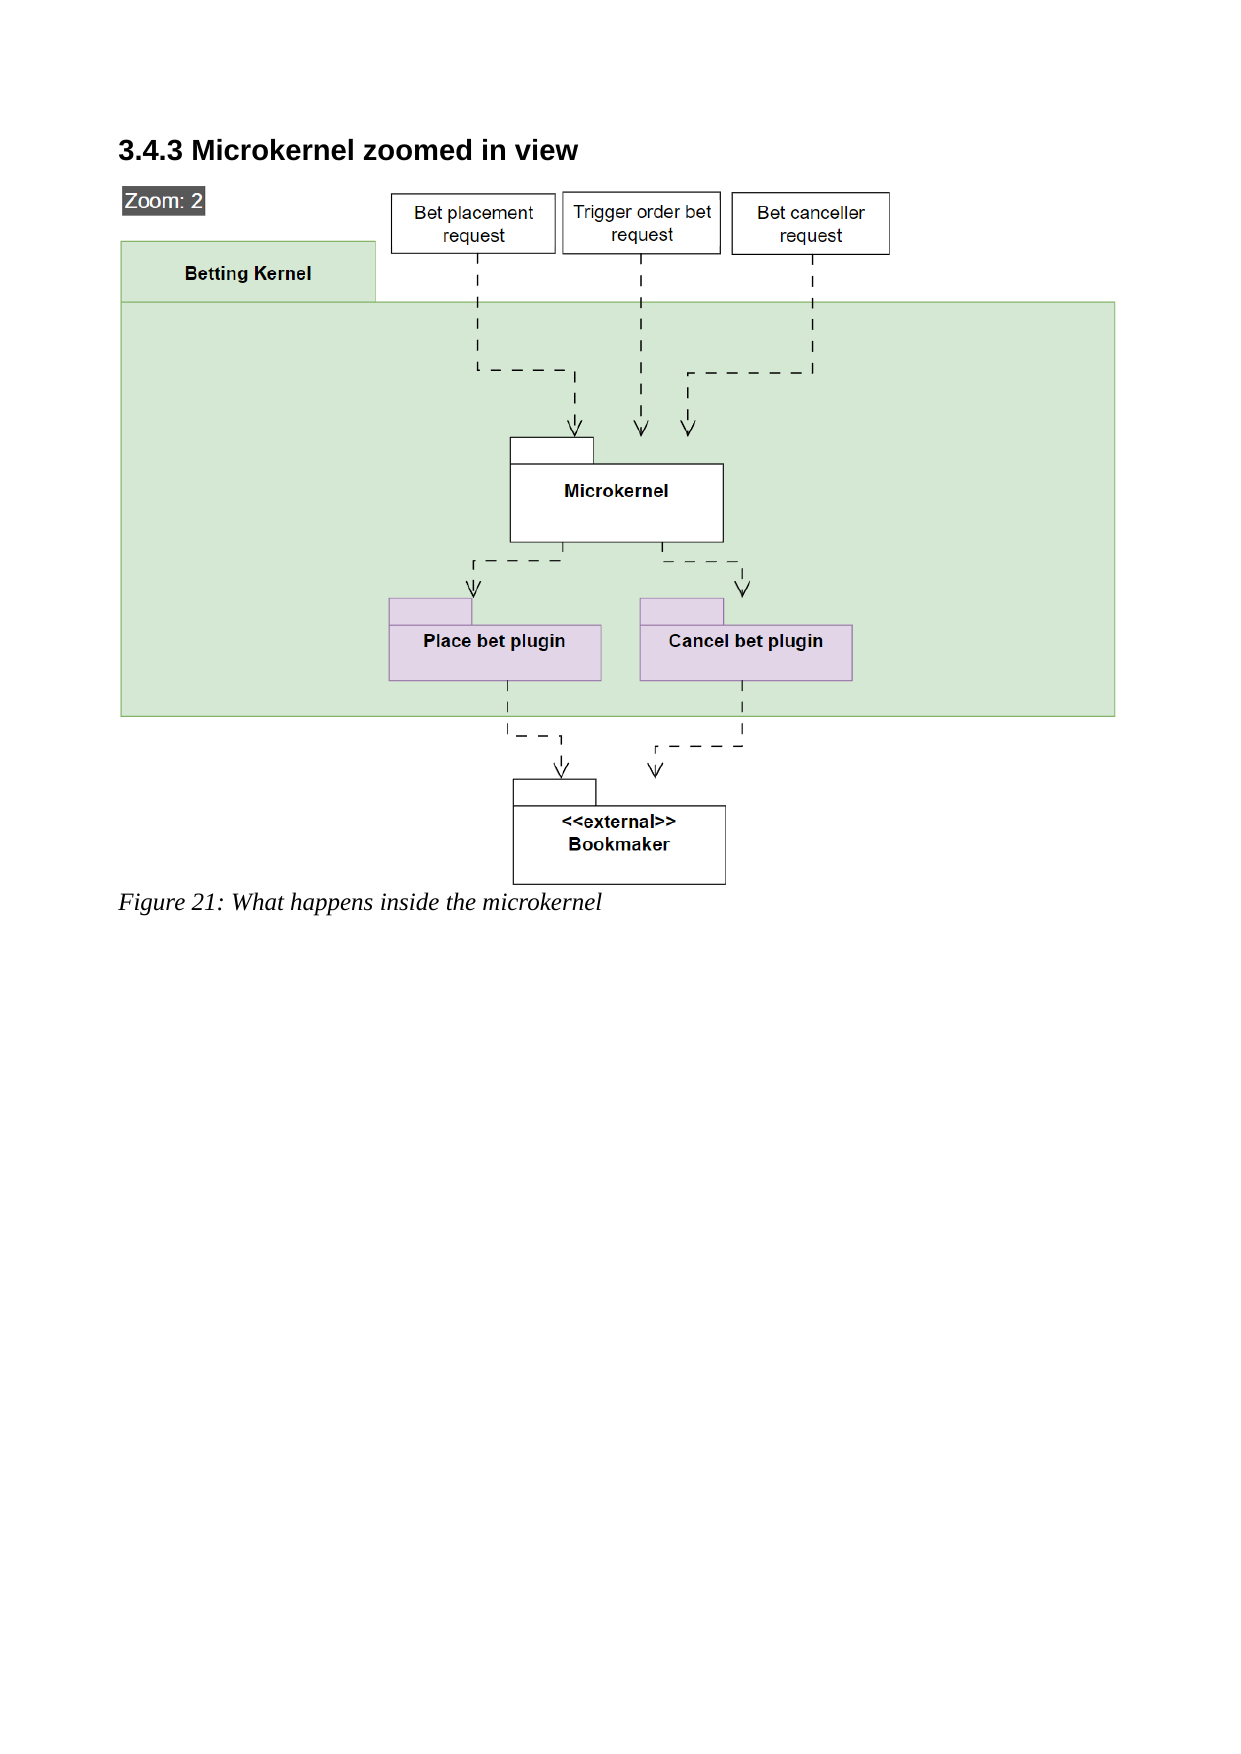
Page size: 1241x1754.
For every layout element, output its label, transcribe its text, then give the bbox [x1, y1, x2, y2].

picture [118, 178, 1123, 888]
subtitle Microkernel zoomed in view [118, 133, 1122, 166]
text Figure 21: What happens inside the microkernel [118, 888, 1122, 916]
